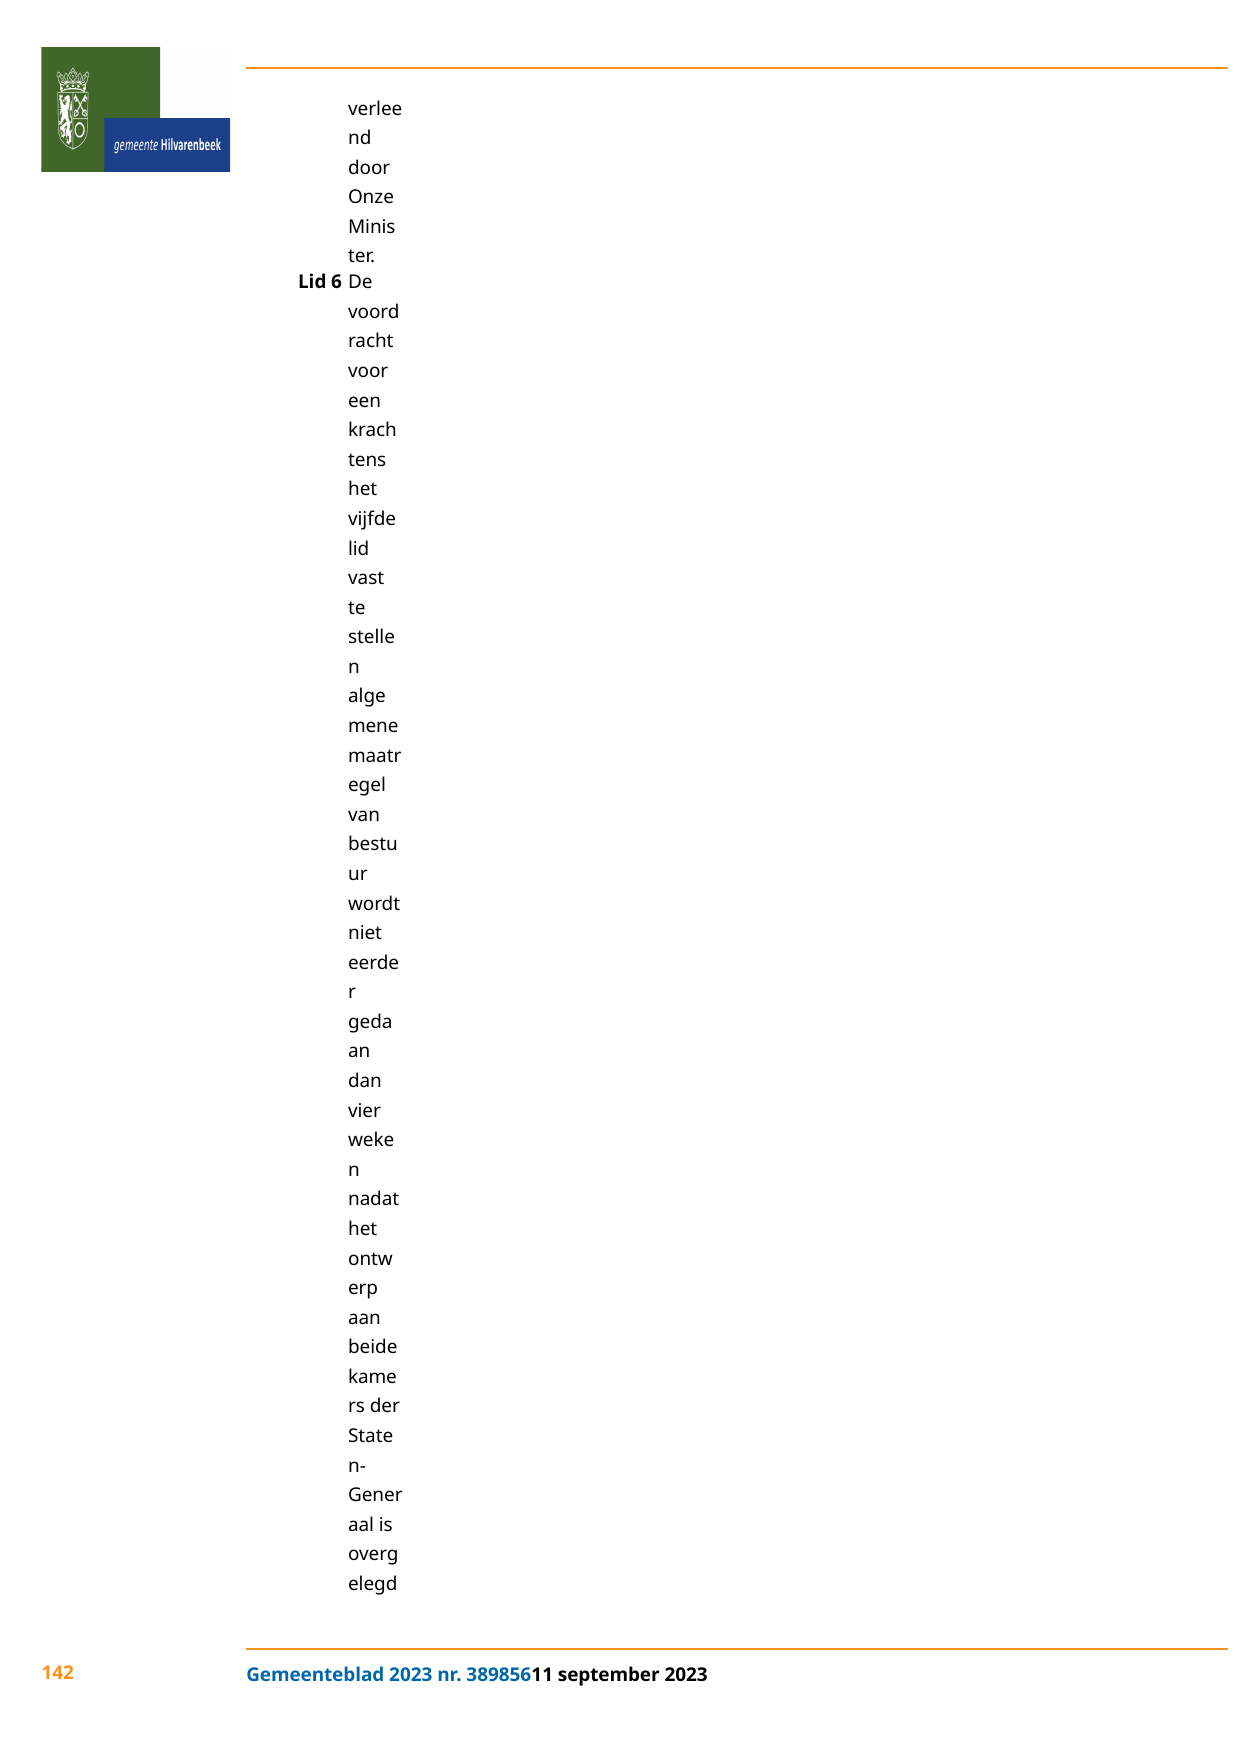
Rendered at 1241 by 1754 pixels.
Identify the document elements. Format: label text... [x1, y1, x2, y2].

table_cell [652, 269, 702, 1596]
table_cell [952, 95, 1102, 268]
table_cell [248, 95, 298, 268]
table_cell [702, 269, 802, 1596]
table_cell [402, 269, 552, 1596]
table_cell [552, 95, 652, 268]
table_cell [402, 95, 552, 268]
table_cell [902, 269, 952, 1596]
table_cell [652, 95, 702, 268]
table_cell De voordracht voor een krachtens het vijfde lid vast te stellen algemene maatregel van bestuur wordt niet eerder gedaan dan vier weken nadat het ontwerp aan beide kamers der Staten-Generaal is overgelegd [348, 269, 402, 1596]
table_cell verleend door Onze Minister. [348, 95, 402, 268]
picture [41, 47, 231, 172]
table_cell [298, 95, 348, 268]
table_cell [248, 269, 298, 1596]
table_cell [802, 269, 902, 1596]
table_cell [802, 95, 902, 268]
table_cell [702, 95, 802, 268]
table_cell Lid 6 [298, 269, 348, 1596]
table_cell [952, 269, 1102, 1596]
table_cell [902, 95, 952, 268]
table_cell [552, 269, 652, 1596]
